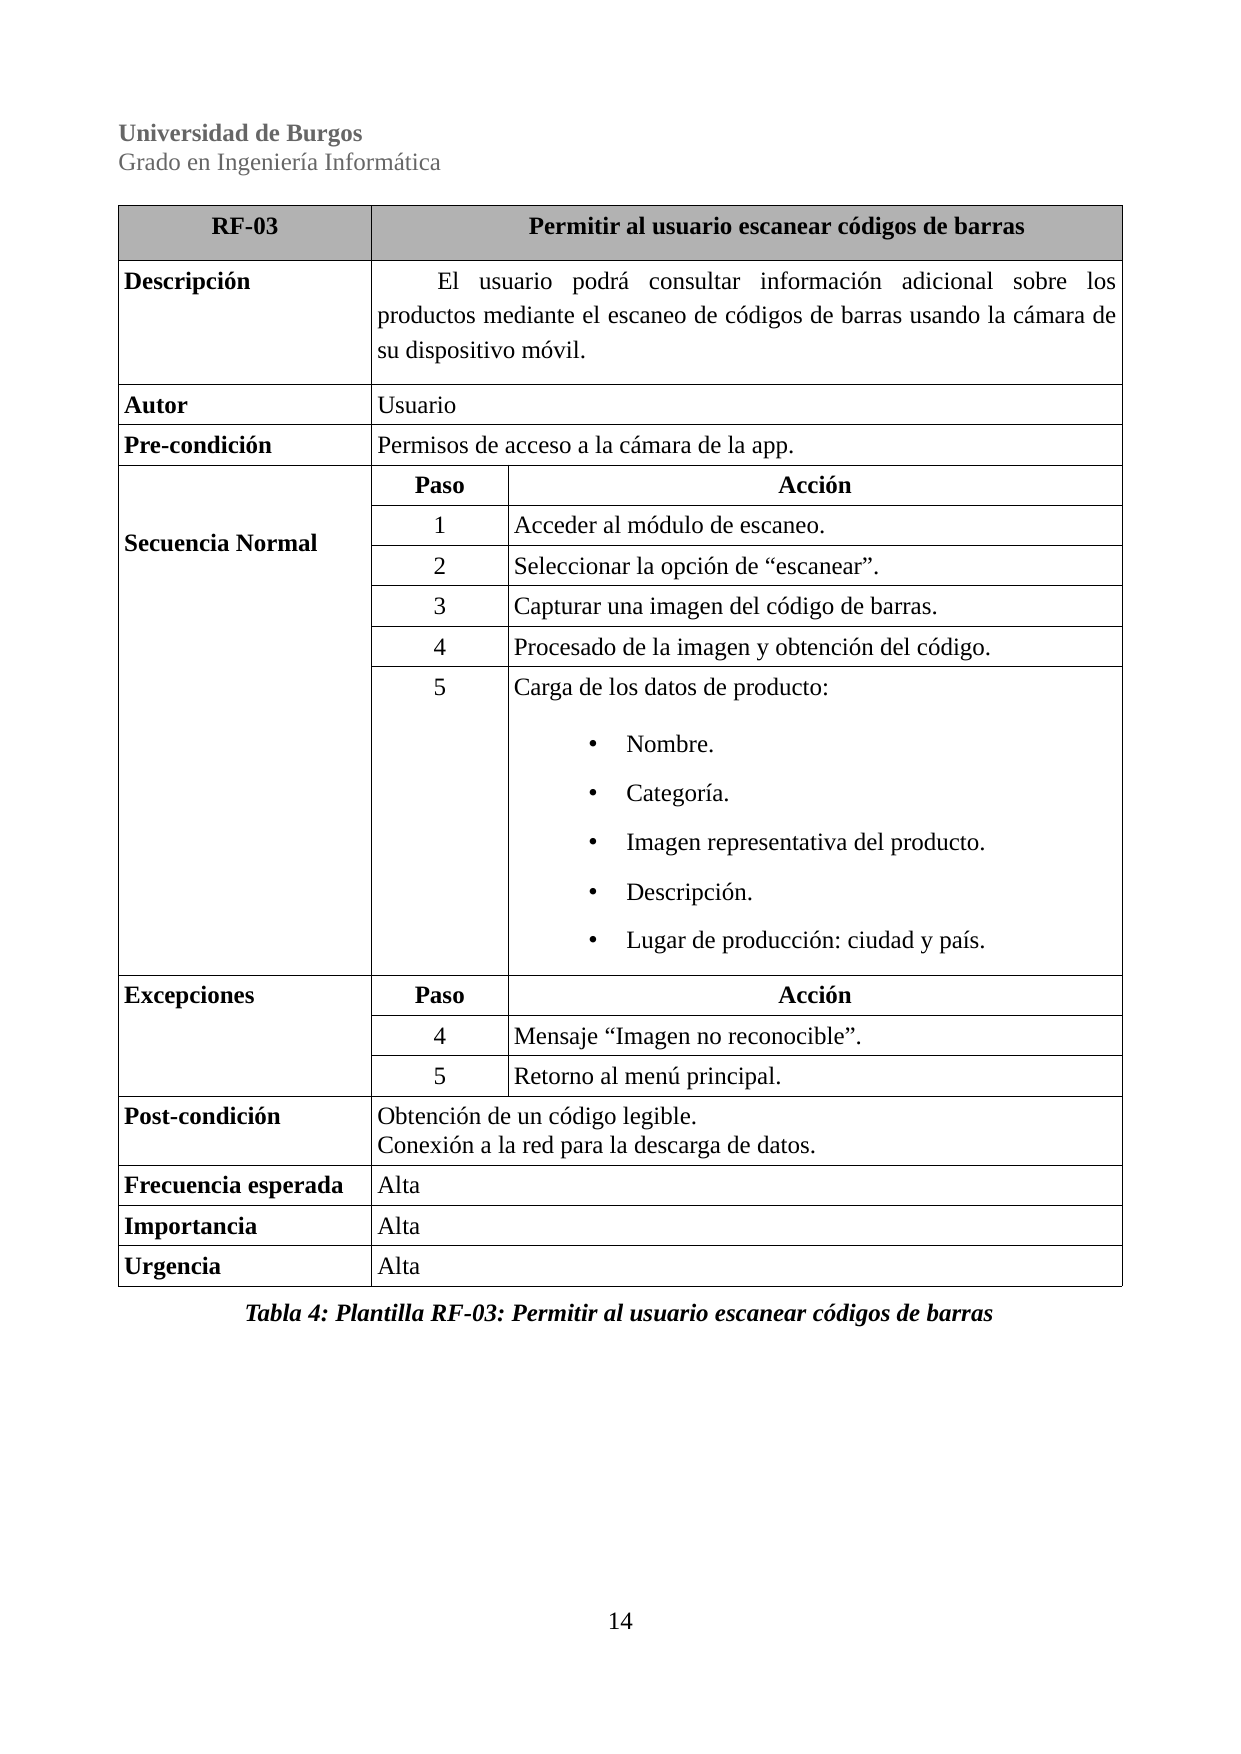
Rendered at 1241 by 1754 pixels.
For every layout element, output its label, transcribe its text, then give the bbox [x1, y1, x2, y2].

table_cell 2 [372, 546, 508, 585]
table_cell Paso [372, 976, 508, 1015]
table_cell Descripción [119, 261, 371, 384]
table_cell Permisos de acceso a la cámara de la app. [372, 425, 1122, 464]
table_cell Acción [509, 466, 1122, 505]
table_cell Mensaje “Imagen no reconocible”. [509, 1016, 1122, 1055]
table_header Permitir al usuario escanear códigos de barras [372, 206, 1122, 260]
table_cell 4 [372, 1016, 508, 1055]
table_cell Capturar una imagen del código de barras. [509, 586, 1122, 626]
table_cell Retorno al menú principal. [509, 1056, 1122, 1096]
table_cell Secuencia Normal [119, 466, 371, 975]
table_cell Urgencia [119, 1246, 371, 1286]
table_cell Frecuencia esperada [119, 1166, 371, 1205]
table_cell Excepciones [119, 976, 371, 1096]
table_cell Pre-condición [119, 425, 371, 464]
table_cell 5 [372, 1056, 508, 1096]
table_cell Importancia [119, 1206, 371, 1245]
table_cell 3 [372, 586, 508, 626]
table_header RF-03 [119, 206, 371, 260]
table_cell Usuario [372, 385, 1122, 424]
table_cell 4 [372, 627, 508, 666]
table_cell El usuario podrá consultar información adicional sobre los productos mediante el escaneo de códigos de barras usando la cámara de su dispositivo móvil. [372, 261, 1122, 384]
table_cell Procesado de la imagen y obtención del código. [509, 627, 1122, 666]
table_cell Post-condición [119, 1097, 371, 1165]
table_cell Carga de los datos de producto: Nombre. Categoría. Imagen representativa del producto. Descripción. Lugar de producción: ciudad y país. [509, 667, 1122, 975]
table_cell Obtención de un código legible. Conexión a la red para la descarga de datos. [372, 1097, 1122, 1165]
table_cell 5 [372, 667, 508, 975]
table_cell Paso [372, 466, 508, 505]
table_cell Autor [119, 385, 371, 424]
table_cell Acceder al módulo de escaneo. [509, 506, 1122, 545]
text Tabla 4: Plantilla RF-03: Permitir al usuario escanear códigos de barras [118, 1298, 1122, 1327]
table_cell 1 [372, 506, 508, 545]
table_cell Alta [372, 1166, 1122, 1205]
table_cell Alta [372, 1206, 1122, 1245]
table_cell Acción [509, 976, 1122, 1015]
table_cell Alta [372, 1246, 1122, 1286]
table_cell Seleccionar la opción de “escanear”. [509, 546, 1122, 585]
